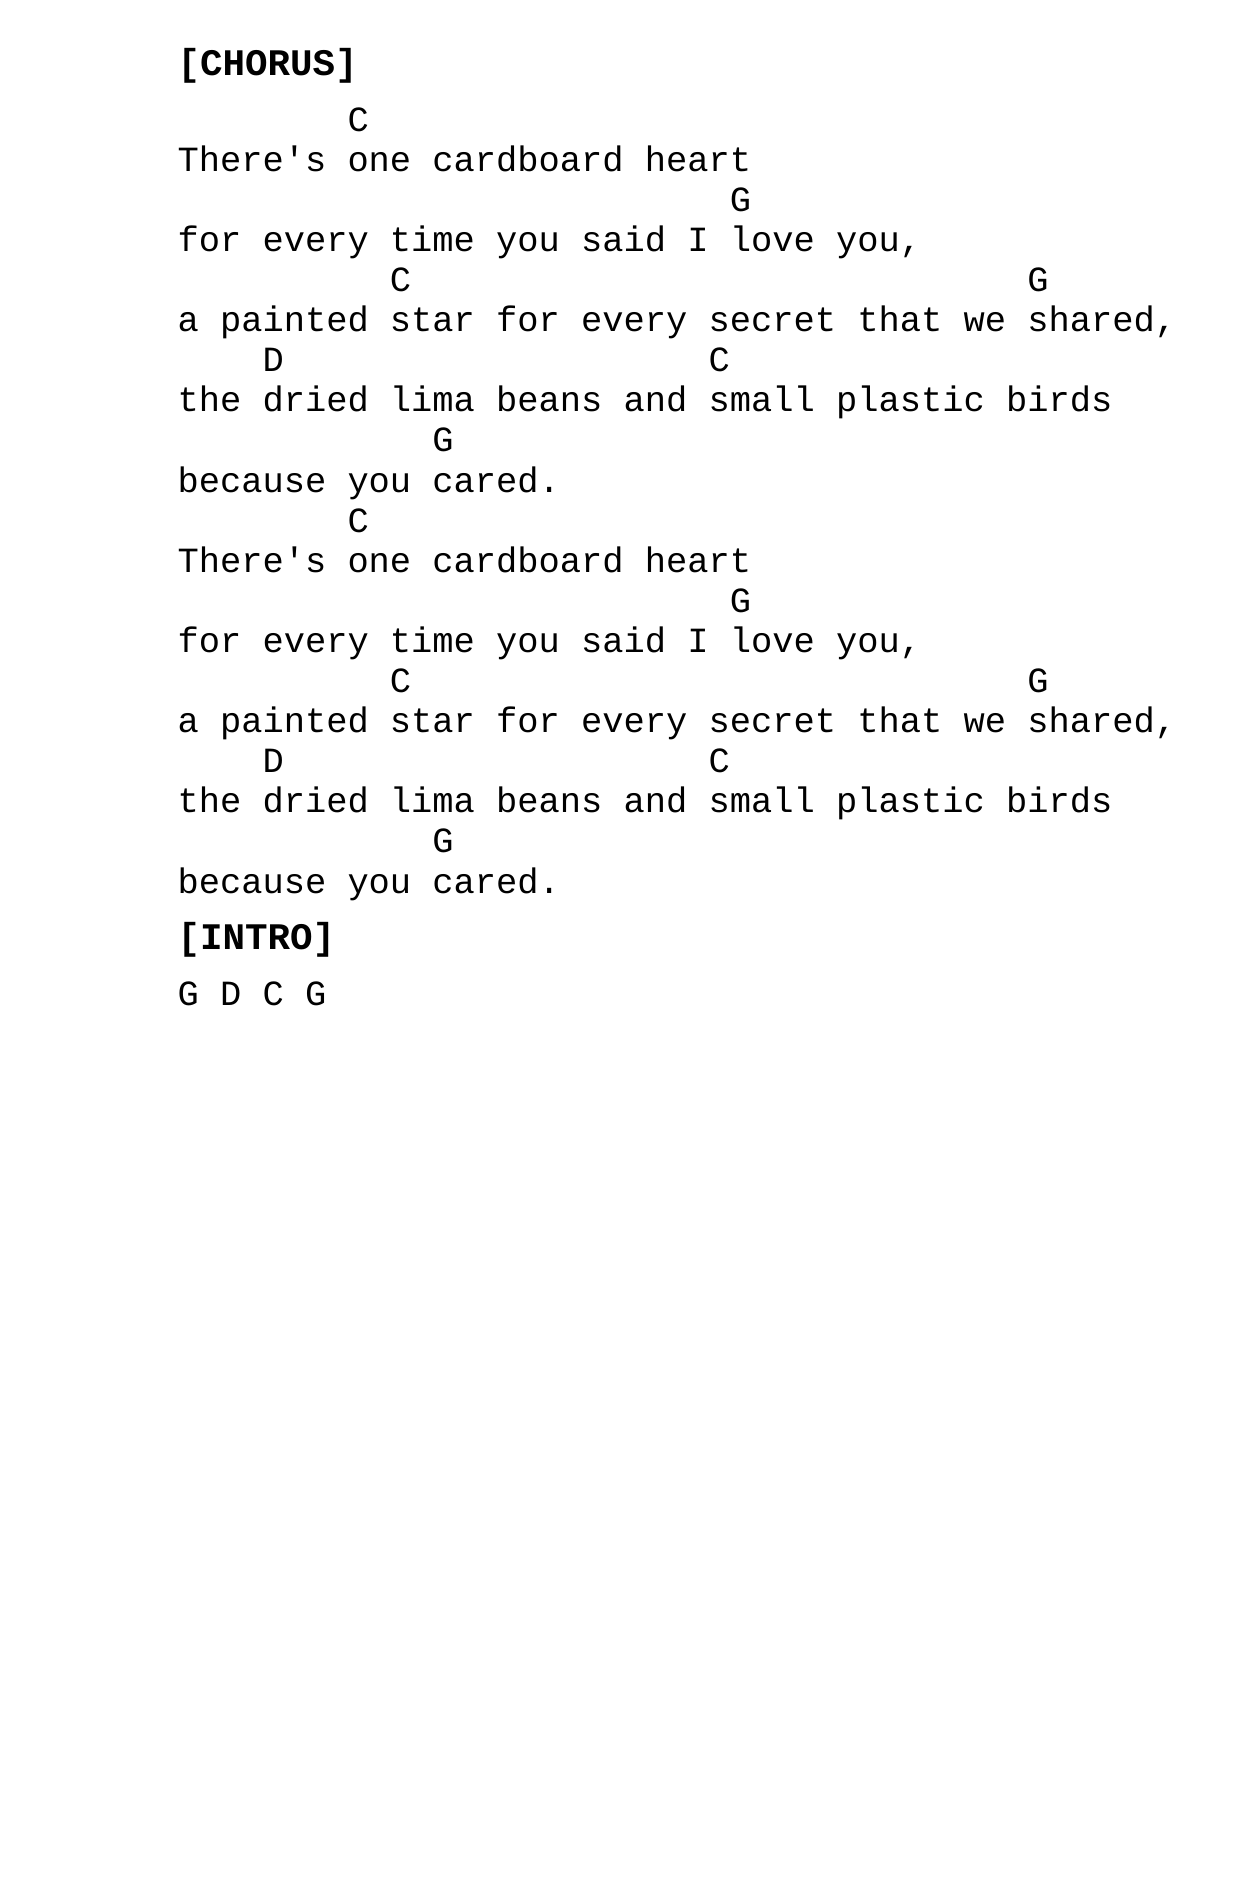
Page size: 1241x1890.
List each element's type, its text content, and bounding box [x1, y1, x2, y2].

text C G [177, 663, 1196, 703]
text G [177, 182, 1196, 222]
text the dried lima beans and small plastic birds [177, 382, 1196, 422]
text C [177, 102, 1196, 142]
text G [177, 422, 1196, 462]
text There's one cardboard heart [177, 543, 1196, 583]
text G [177, 823, 1196, 863]
text because you cared. [177, 462, 1196, 503]
text C [177, 503, 1196, 543]
text for every time you said I love you, [177, 623, 1196, 663]
text D C [177, 342, 1196, 382]
text because you cared. [177, 863, 1196, 904]
text C G [177, 262, 1196, 302]
text G D C G [177, 976, 1196, 1016]
subtitle [INTRO] [177, 918, 1196, 961]
subtitle [CHORUS] [177, 44, 1196, 87]
text D C [177, 743, 1196, 783]
text There's one cardboard heart [177, 142, 1196, 182]
text G [177, 583, 1196, 623]
text the dried lima beans and small plastic birds [177, 783, 1196, 823]
text a painted star for every secret that we shared, [177, 302, 1196, 342]
text for every time you said I love you, [177, 222, 1196, 262]
text a painted star for every secret that we shared, [177, 703, 1196, 743]
